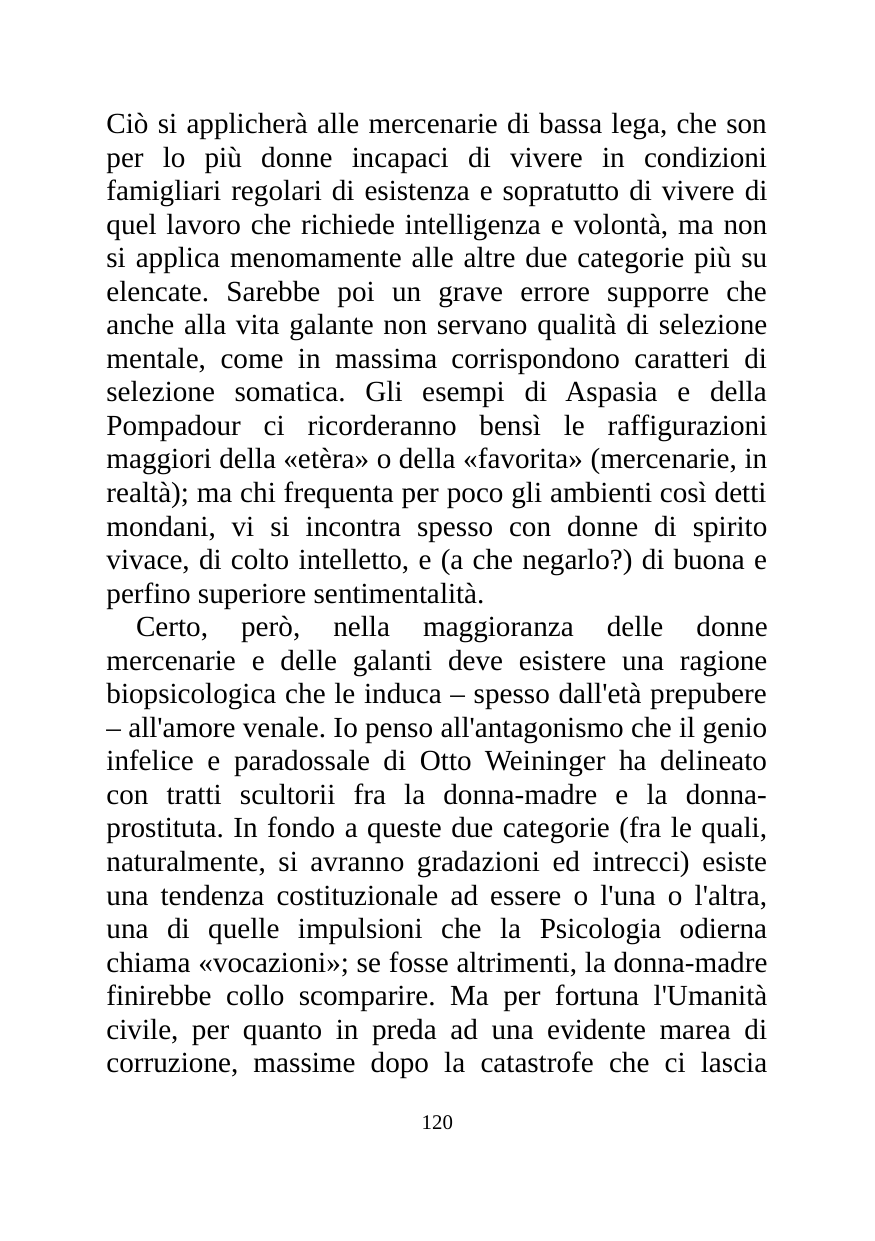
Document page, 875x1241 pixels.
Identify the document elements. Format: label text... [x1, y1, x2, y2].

text Certo, però, nella maggioranza delle donne mercenarie e delle galanti deve esistere una ragione biopsicologica che le induca – spesso dall'età prepubere – all'amore venale. Io penso all'antagonismo che il genio infelice e paradossale di Otto Weininger ha delineato con tratti scultorii fra la donna-madre e la donna-prostituta. In fondo a queste due categorie (fra le quali, naturalmente, si avranno gradazioni ed intrecci) esiste una tendenza costituzionale ad essere o l'una o l'altra, una di quelle impulsioni che la Psicologia odierna chiama «vocazioni»; se fosse altrimenti, la donna-madre finirebbe collo scomparire. Ma per fortuna l'Umanità civile, per quanto in preda ad una evidente marea di corruzione, massime dopo la catastrofe che ci lascia [106, 609, 768, 1079]
text Ciò si applicherà alle mercenarie di bassa lega, che son per lo più donne incapaci di vivere in condizioni famigliari regolari di esistenza e sopratutto di vivere di quel lavoro che richiede intelligenza e volontà, ma non si applica menomamente alle altre due categorie più su elencate. Sarebbe poi un grave errore supporre che anche alla vita galante non servano qualità di selezione mentale, come in massima corrispondono caratteri di selezione somatica. Gli esempi di Aspasia e della Pompadour ci ricorderanno bensì le raffigurazioni maggiori della «etèra» o della «favorita» (mercenarie, in realtà); ma chi frequenta per poco gli ambienti così detti mondani, vi si incontra spesso con donne di spirito vivace, di colto intelletto, e (a che negarlo?) di buona e perfino superiore sentimentalità. [106, 106, 768, 609]
